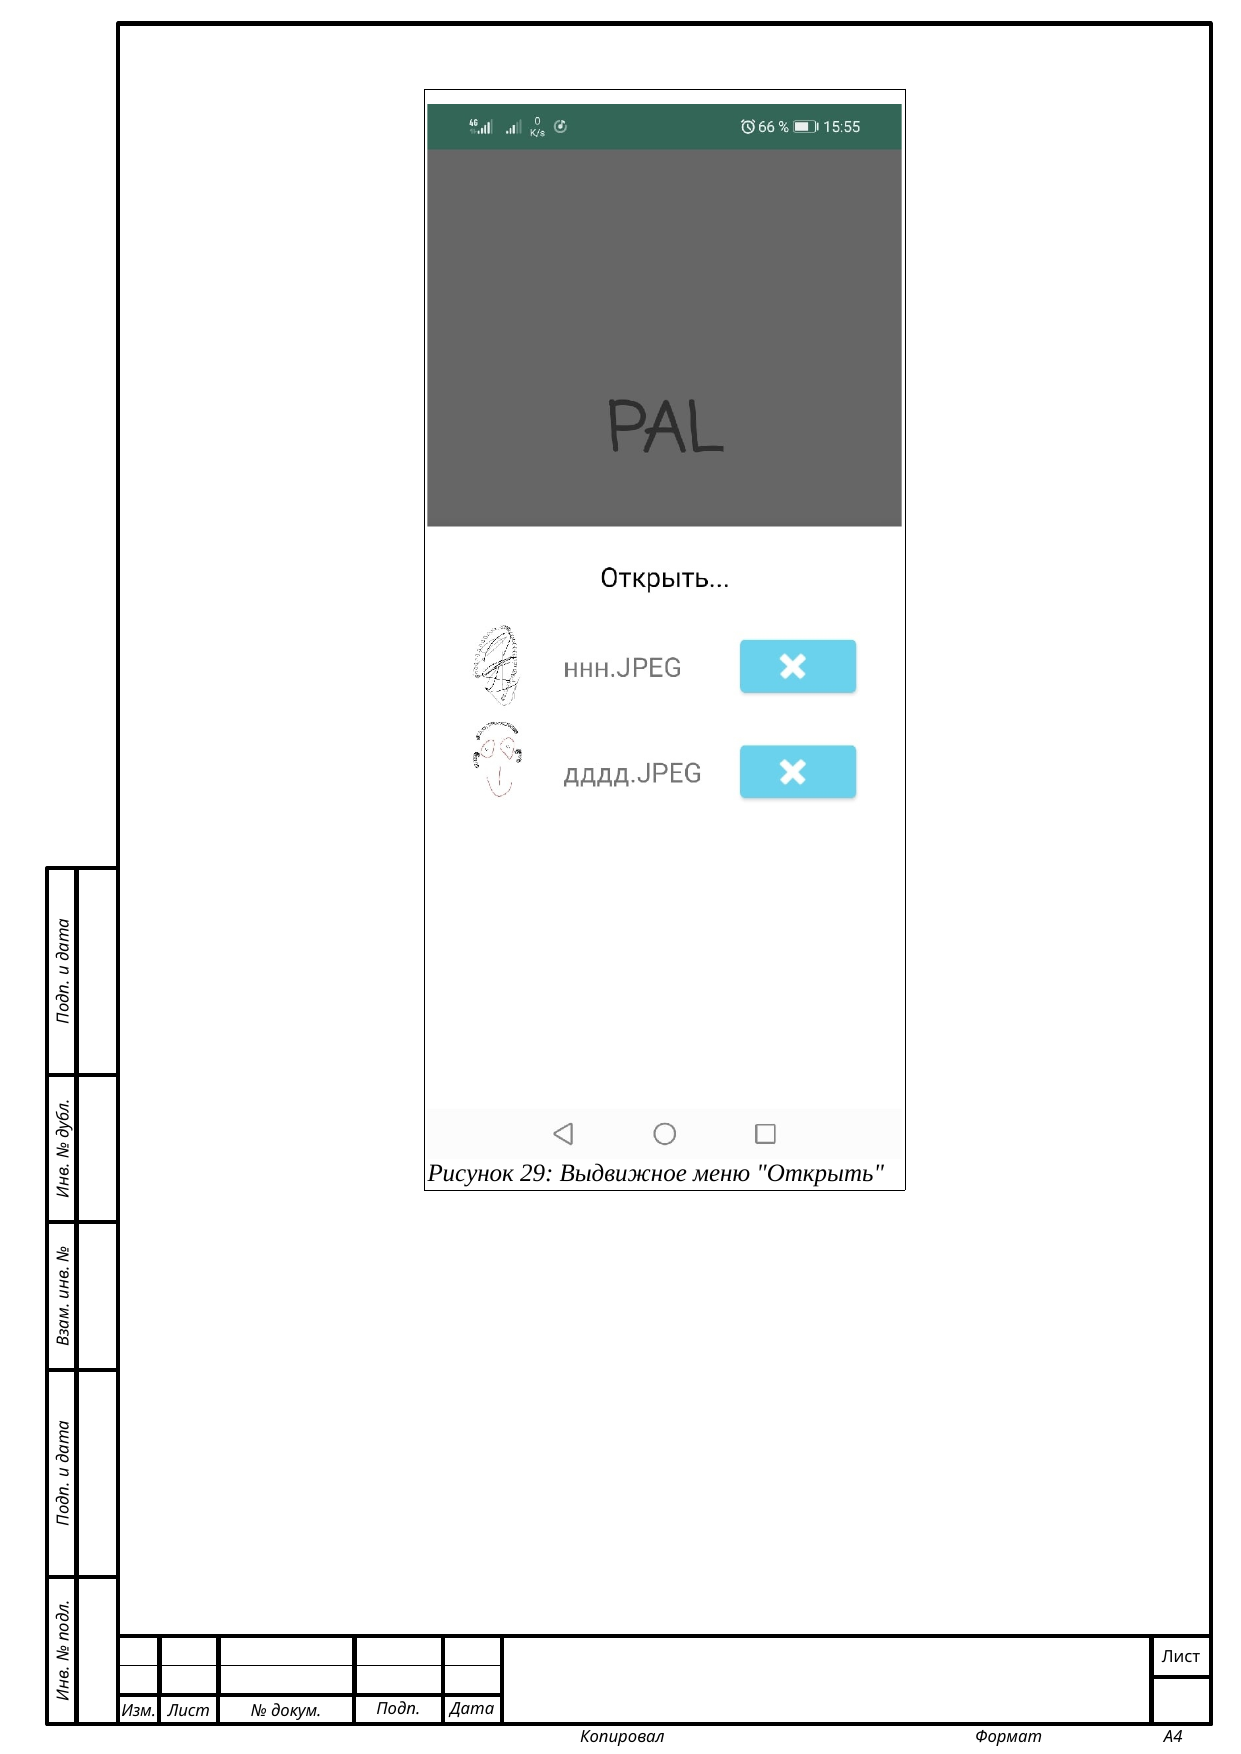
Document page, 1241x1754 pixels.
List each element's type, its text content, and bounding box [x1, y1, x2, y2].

text Рисунок 29: Выдвижное меню "Открыть" [427, 1159, 902, 1187]
picture [427, 104, 902, 1159]
